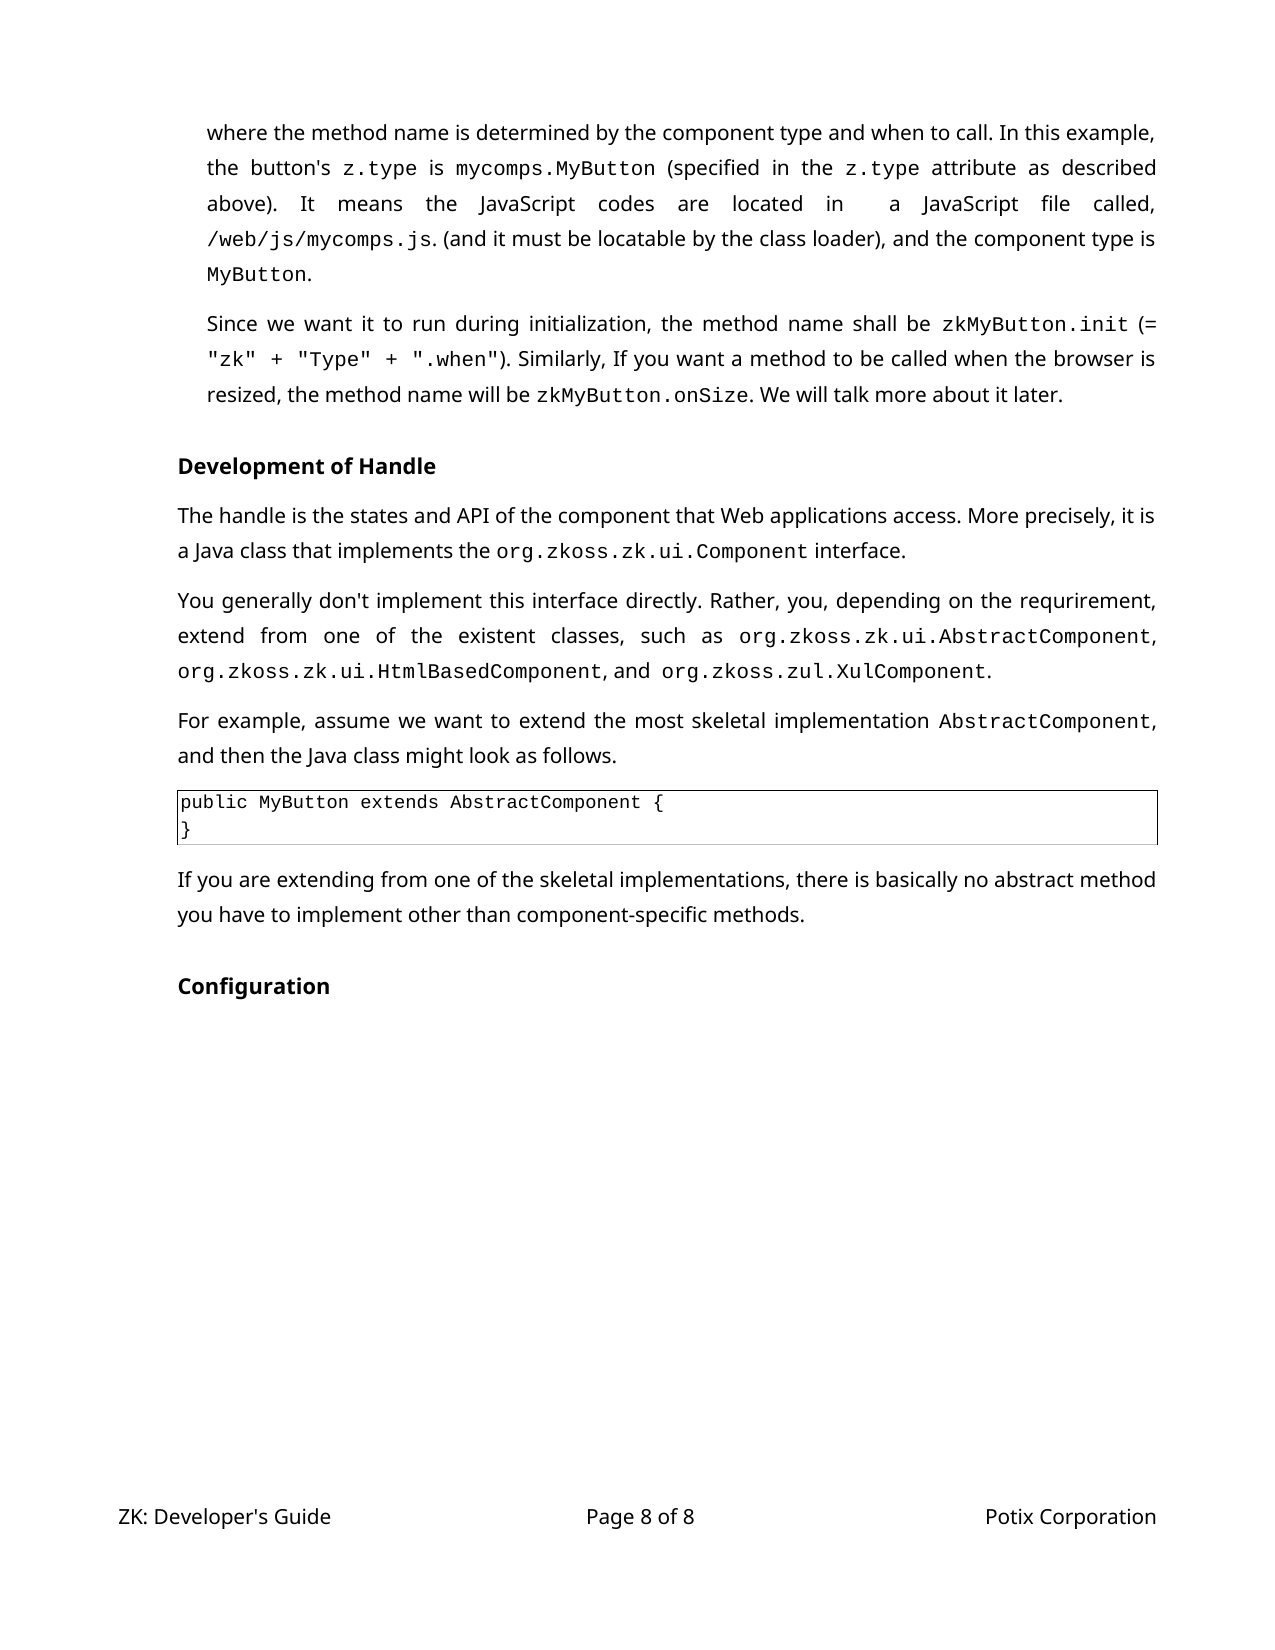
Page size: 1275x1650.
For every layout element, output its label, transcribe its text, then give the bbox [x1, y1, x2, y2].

subtitle Configuration [177, 971, 1157, 1001]
text public MyButton extends AbstractComponent { [178, 791, 1157, 814]
text For example, assume we want to extend the most skeletal implementation AbstractComponent, and then the Java class might look as follows. [177, 706, 1157, 769]
text You generally don't implement this interface directly. Rather, you, depending on the requrirement, extend from one of the existent classes, such as org.zkoss.zk.ui.AbstractComponent, org.zkoss.zk.ui.HtmlBasedComponent, and org.zkoss.zul.XulComponent. [177, 586, 1157, 685]
subtitle Development of Handle [177, 451, 1157, 481]
text Since we want it to run during initialization, the method name shall be zkMyButton.init (= "zk" + "Type" + ".when"). Similarly, If you want a method to be called when the browser is resized, the method name will be zkMyButton.onSize. We will talk more about it later. [207, 309, 1157, 408]
text } [178, 817, 1157, 844]
text If you are extending from one of the skeletal implementations, there is basically no abstract method you have to implement other than component-specific methods. [177, 865, 1157, 929]
text where the method name is determined by the component type and when to call. In this example, the button's z.type is mycomps.MyButton (specified in the z.type attribute as described above). It means the JavaScript codes are located in a JavaScript file called, /web/js/mycomps.js. (and it must be locatable by the class loader), and the component type is MyButton. [207, 118, 1157, 288]
text The handle is the states and API of the component that Web applications access. More precisely, it is a Java class that implements the org.zkoss.zk.ui.Component interface. [177, 501, 1157, 565]
